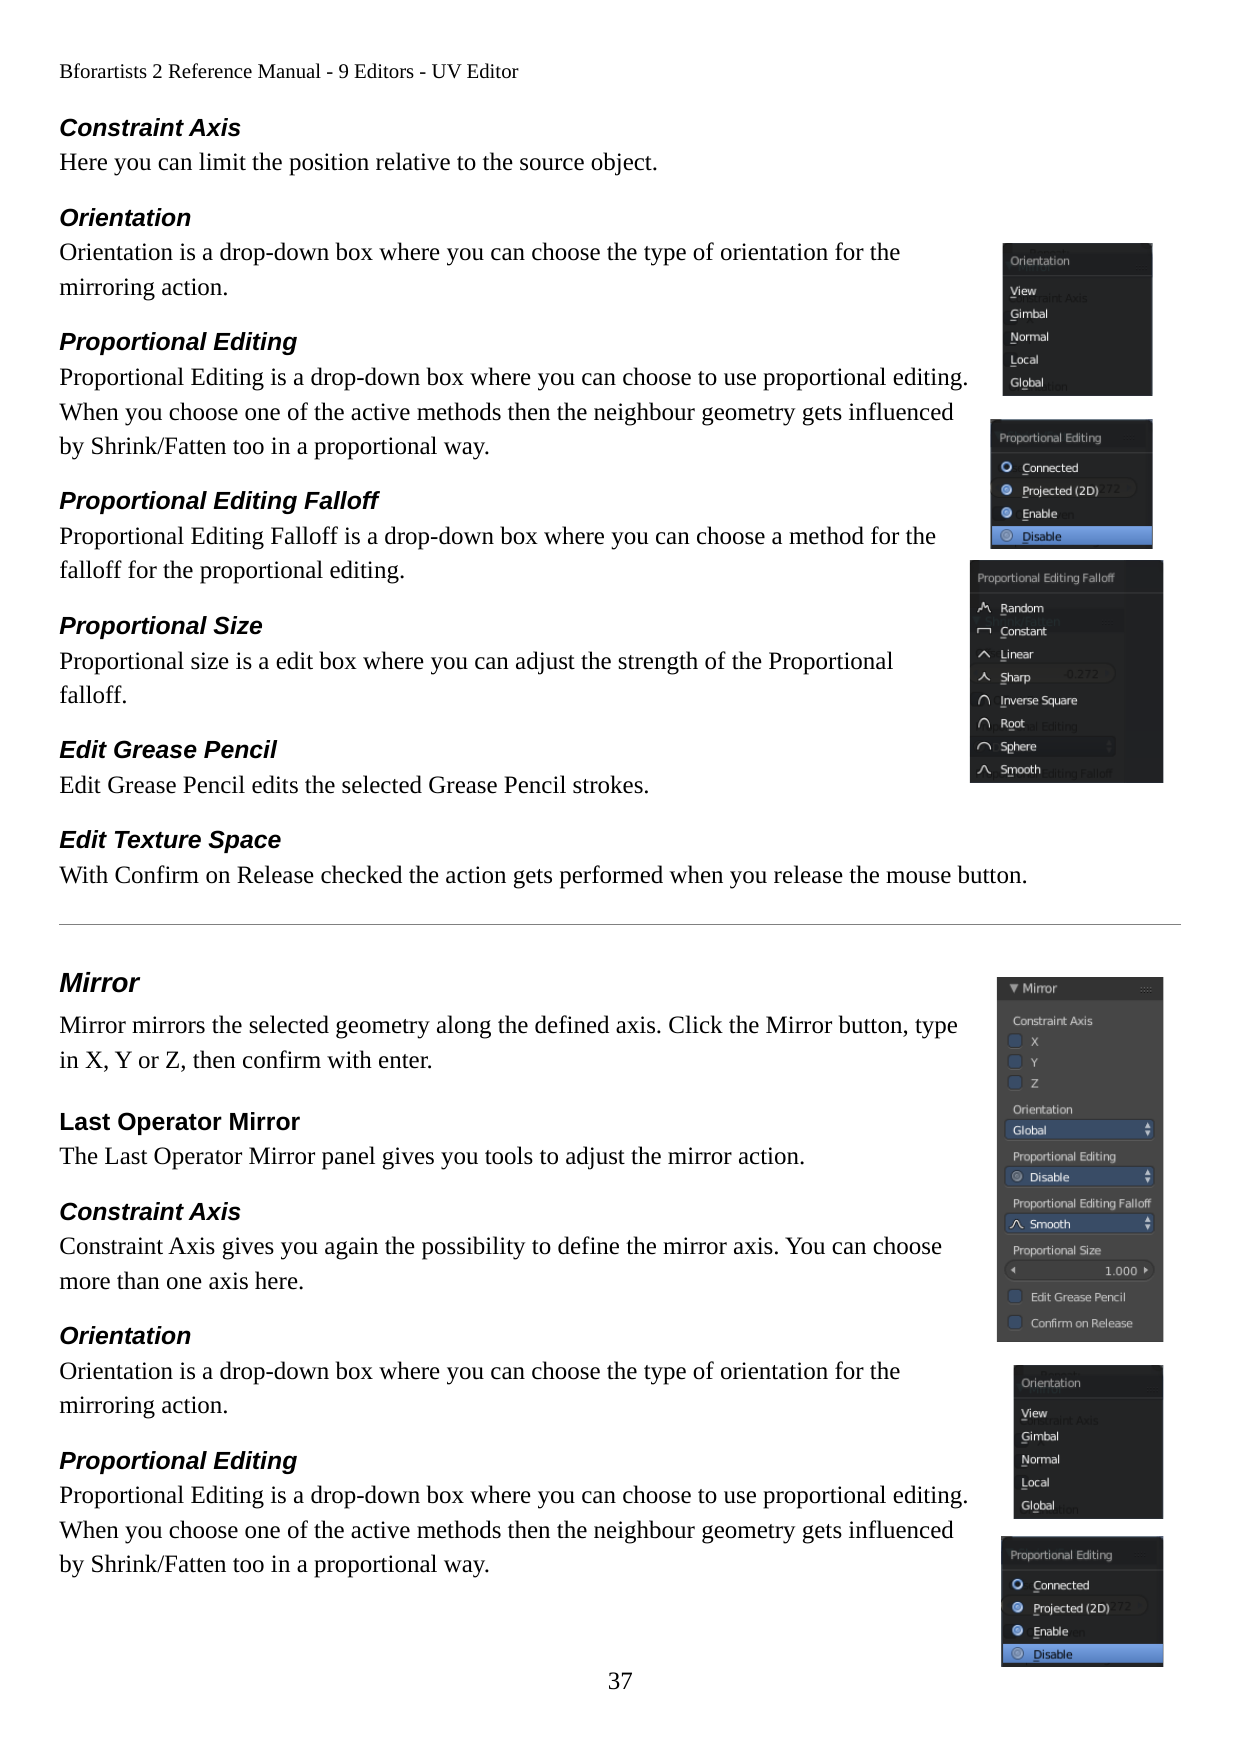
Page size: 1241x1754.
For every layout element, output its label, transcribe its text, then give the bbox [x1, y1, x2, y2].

picture [1013, 1365, 1164, 1519]
picture [1001, 1536, 1164, 1667]
picture [990, 419, 1153, 549]
text Proportional Editing Falloff is a drop-down box where you can choose a method for the falloff for the proportional editing. [59, 521, 1181, 584]
subtitle Proportional Editing Falloff [59, 486, 990, 515]
picture [1002, 243, 1153, 396]
subtitle Constraint Axis [59, 113, 1181, 141]
subtitle Orientation [59, 1321, 1181, 1350]
subtitle Mirror [59, 966, 1181, 998]
text Proportional Editing is a drop-down box where you can choose to use proportional editing. When you choose one of the active methods then the neighbour geometry gets influenced by Shrink/Fatten too in a proportional way. [59, 362, 1181, 460]
picture [969, 560, 1164, 783]
subtitle [1164, 1446, 1181, 1474]
text Mirror mirrors the selected geometry along the defined axis. Click the Mirror button, type in X, Y or Z, then confirm with enter. [59, 1011, 996, 1074]
subtitle Last Operator Mirror [59, 1107, 996, 1135]
text Edit Grease Pencil edits the selected Grease Pencil strokes. [59, 770, 1181, 799]
text Proportional size is a edit box where you can adjust the strength of the Proportional falloff. [59, 646, 969, 709]
text Constraint Axis gives you again the possibility to define the mirror axis. You can choose more than one axis here. [59, 1231, 996, 1295]
subtitle Proportional Size [59, 611, 969, 639]
text Orientation is a drop-down box where you can choose the type of orientation for the mirroring action. [59, 237, 1181, 301]
subtitle [1164, 611, 1181, 639]
text Orientation is a drop-down box where you can choose the type of orientation for the mirroring action. [59, 1356, 1181, 1419]
subtitle Edit Grease Pencil [59, 736, 969, 764]
subtitle Proportional Editing [59, 1446, 1013, 1474]
subtitle Constraint Axis [59, 1197, 996, 1225]
text With Confirm on Release checked the action gets performed when you release the mouse button. [59, 860, 1181, 889]
subtitle [1164, 736, 1181, 764]
subtitle [1164, 1107, 1181, 1135]
text Proportional Editing is a drop-down box where you can choose to use proportional editing. When you choose one of the active methods then the neighbour geometry gets influenced by Shrink/Fatten too in a proportional way. [59, 1481, 1181, 1578]
subtitle [1153, 327, 1181, 356]
picture [996, 977, 1164, 1342]
subtitle Orientation [59, 203, 1181, 231]
subtitle [1153, 486, 1181, 515]
text Here you can limit the position relative to the source object. [59, 147, 1181, 176]
subtitle Proportional Editing [59, 327, 1002, 356]
subtitle Edit Texture Space [59, 826, 1181, 854]
subtitle [1164, 1197, 1181, 1225]
text The Last Operator Mirror panel gives you tools to adjust the mirror action. [59, 1141, 996, 1170]
